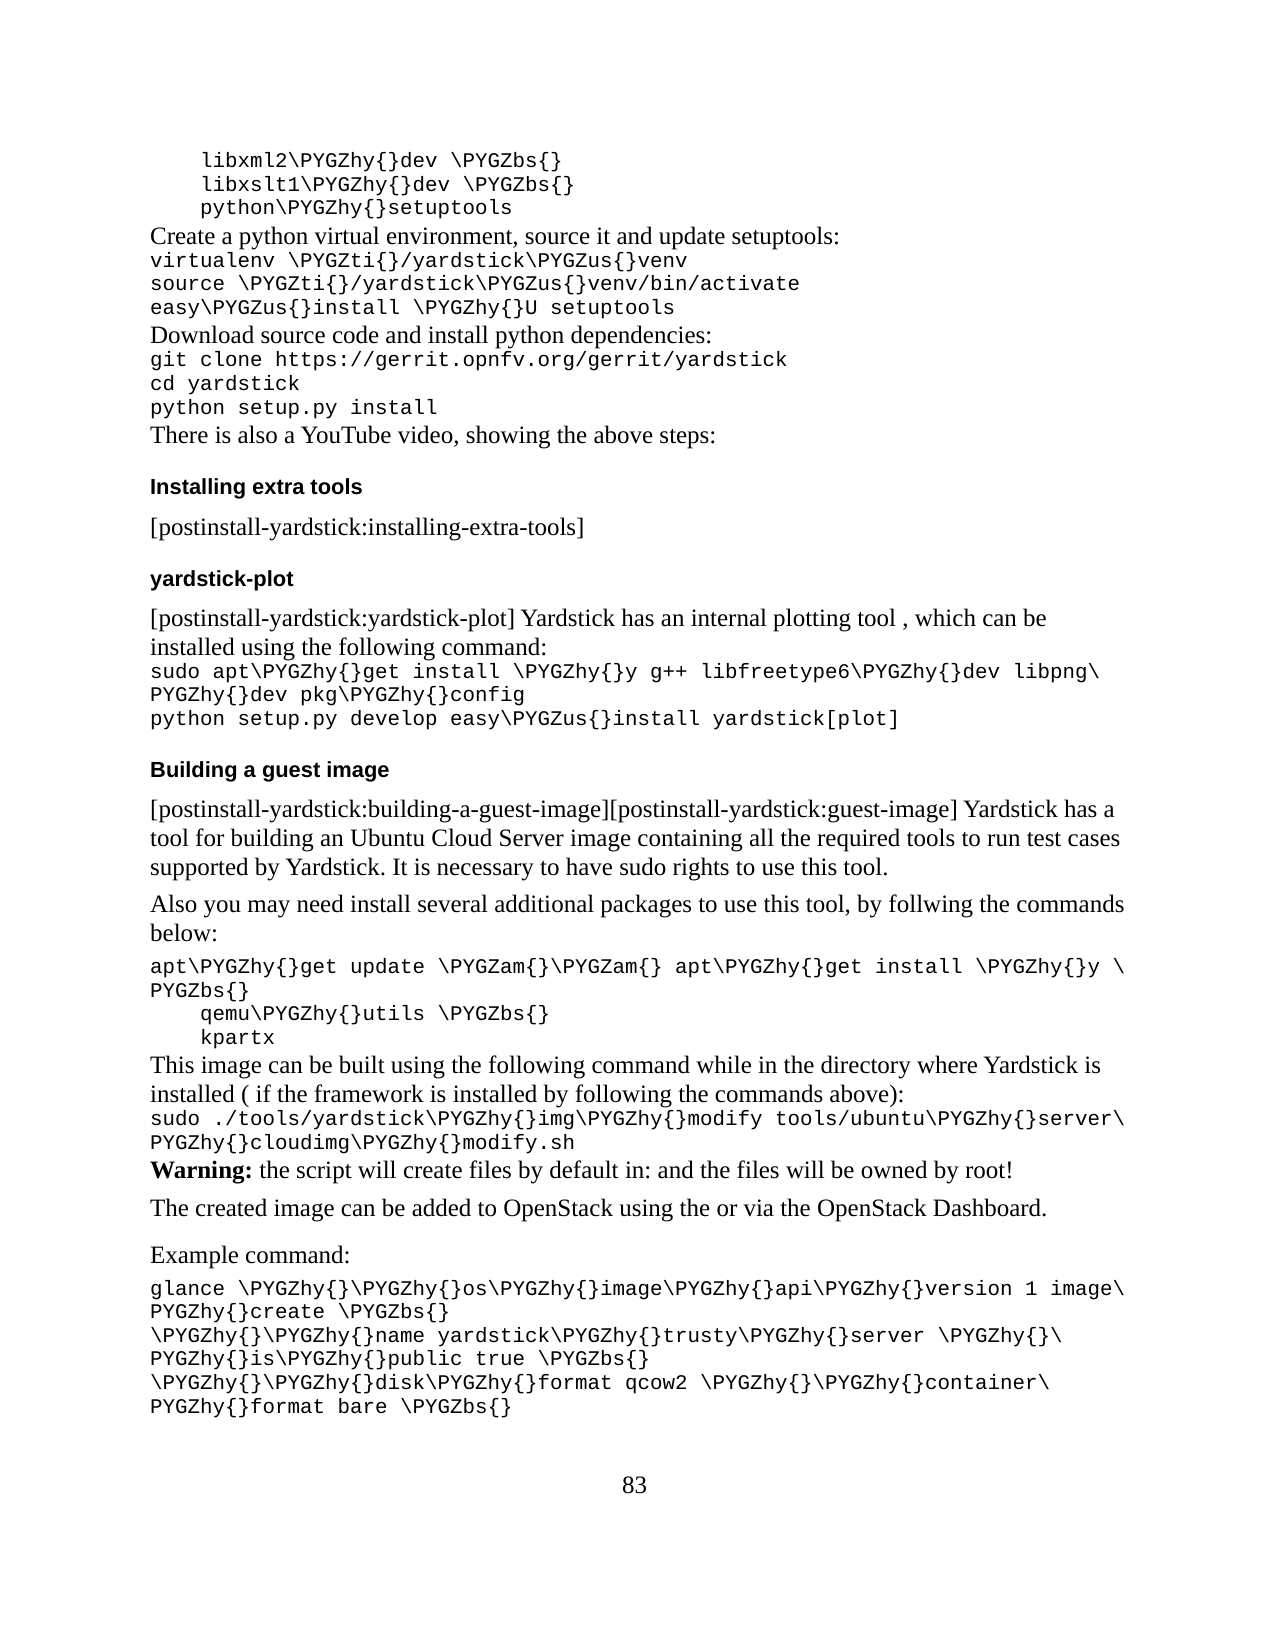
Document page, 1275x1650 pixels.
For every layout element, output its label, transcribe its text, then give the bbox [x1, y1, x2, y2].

text Create a python virtual environment, source it and update setuptools: [150, 221, 1125, 250]
text easy\PYGZus{}install \PYGZhy{}U setuptools [150, 297, 1125, 321]
subtitle Building a guest image [150, 757, 1125, 782]
text [postinstall-yardstick:building-a-guest-image][postinstall-yardstick:guest-image] Yardstick has a tool for building an Ubuntu Cloud Server image containing all the required tools to run test cases supported by Yardstick. It is necessary to have sudo rights to use this tool. [150, 794, 1125, 881]
text [postinstall-yardstick:yardstick-plot] Yardstick has an internal plotting tool , which can be installed using the following command: [150, 603, 1125, 661]
text This image can be built using the following command while in the directory where Yardstick is installed ( if the framework is installed by following the commands above): [150, 1051, 1125, 1108]
text Example command: [150, 1240, 1125, 1268]
text kpartx [150, 1027, 1125, 1051]
text source \PYGZti{}/yardstick\PYGZus{}venv/bin/activate [150, 273, 1125, 297]
text There is also a YouTube video, showing the above steps: [150, 420, 1125, 449]
subtitle yardstick-plot [150, 566, 1125, 591]
text python setup.py develop easy\PYGZus{}install yardstick[plot] [150, 708, 1125, 732]
text libxslt1\PYGZhy{}dev \PYGZbs{} [150, 174, 1125, 197]
text [postinstall-yardstick:installing-extra-tools] [150, 512, 1125, 541]
text virtualenv \PYGZti{}/yardstick\PYGZus{}venv [150, 250, 1125, 273]
text qemu\PYGZhy{}utils \PYGZbs{} [150, 1003, 1125, 1027]
text Warning: the script will create files by default in: and the files will be owned by root! [150, 1155, 1125, 1184]
text Download source code and install python dependencies: [150, 321, 1125, 349]
text glance \PYGZhy{}\PYGZhy{}os\PYGZhy{}image\PYGZhy{}api\PYGZhy{}version 1 image\PYGZhy{}create \PYGZbs{} [150, 1277, 1125, 1325]
text \PYGZhy{}\PYGZhy{}name yardstick\PYGZhy{}trusty\PYGZhy{}server \PYGZhy{}\PYGZhy{}is\PYGZhy{}public true \PYGZbs{} [150, 1325, 1125, 1372]
text git clone https://gerrit.opnfv.org/gerrit/yardstick [150, 349, 1125, 373]
text The created image can be added to OpenStack using the or via the OpenStack Dashboard. [150, 1193, 1125, 1222]
text Also you may need install several additional packages to use this tool, by follwing the commands below: [150, 889, 1125, 947]
text sudo apt\PYGZhy{}get install \PYGZhy{}y g++ libfreetype6\PYGZhy{}dev libpng\PYGZhy{}dev pkg\PYGZhy{}config [150, 661, 1125, 708]
subtitle Installing extra tools [150, 474, 1125, 499]
text python\PYGZhy{}setuptools [150, 197, 1125, 221]
text cd yardstick [150, 373, 1125, 397]
text \PYGZhy{}\PYGZhy{}disk\PYGZhy{}format qcow2 \PYGZhy{}\PYGZhy{}container\PYGZhy{}format bare \PYGZbs{} [150, 1372, 1125, 1419]
text sudo ./tools/yardstick\PYGZhy{}img\PYGZhy{}modify tools/ubuntu\PYGZhy{}server\PYGZhy{}cloudimg\PYGZhy{}modify.sh [150, 1108, 1125, 1155]
text python setup.py install [150, 397, 1125, 420]
text apt\PYGZhy{}get update \PYGZam{}\PYGZam{} apt\PYGZhy{}get install \PYGZhy{}y \PYGZbs{} [150, 956, 1125, 1003]
text libxml2\PYGZhy{}dev \PYGZbs{} [150, 150, 1125, 174]
